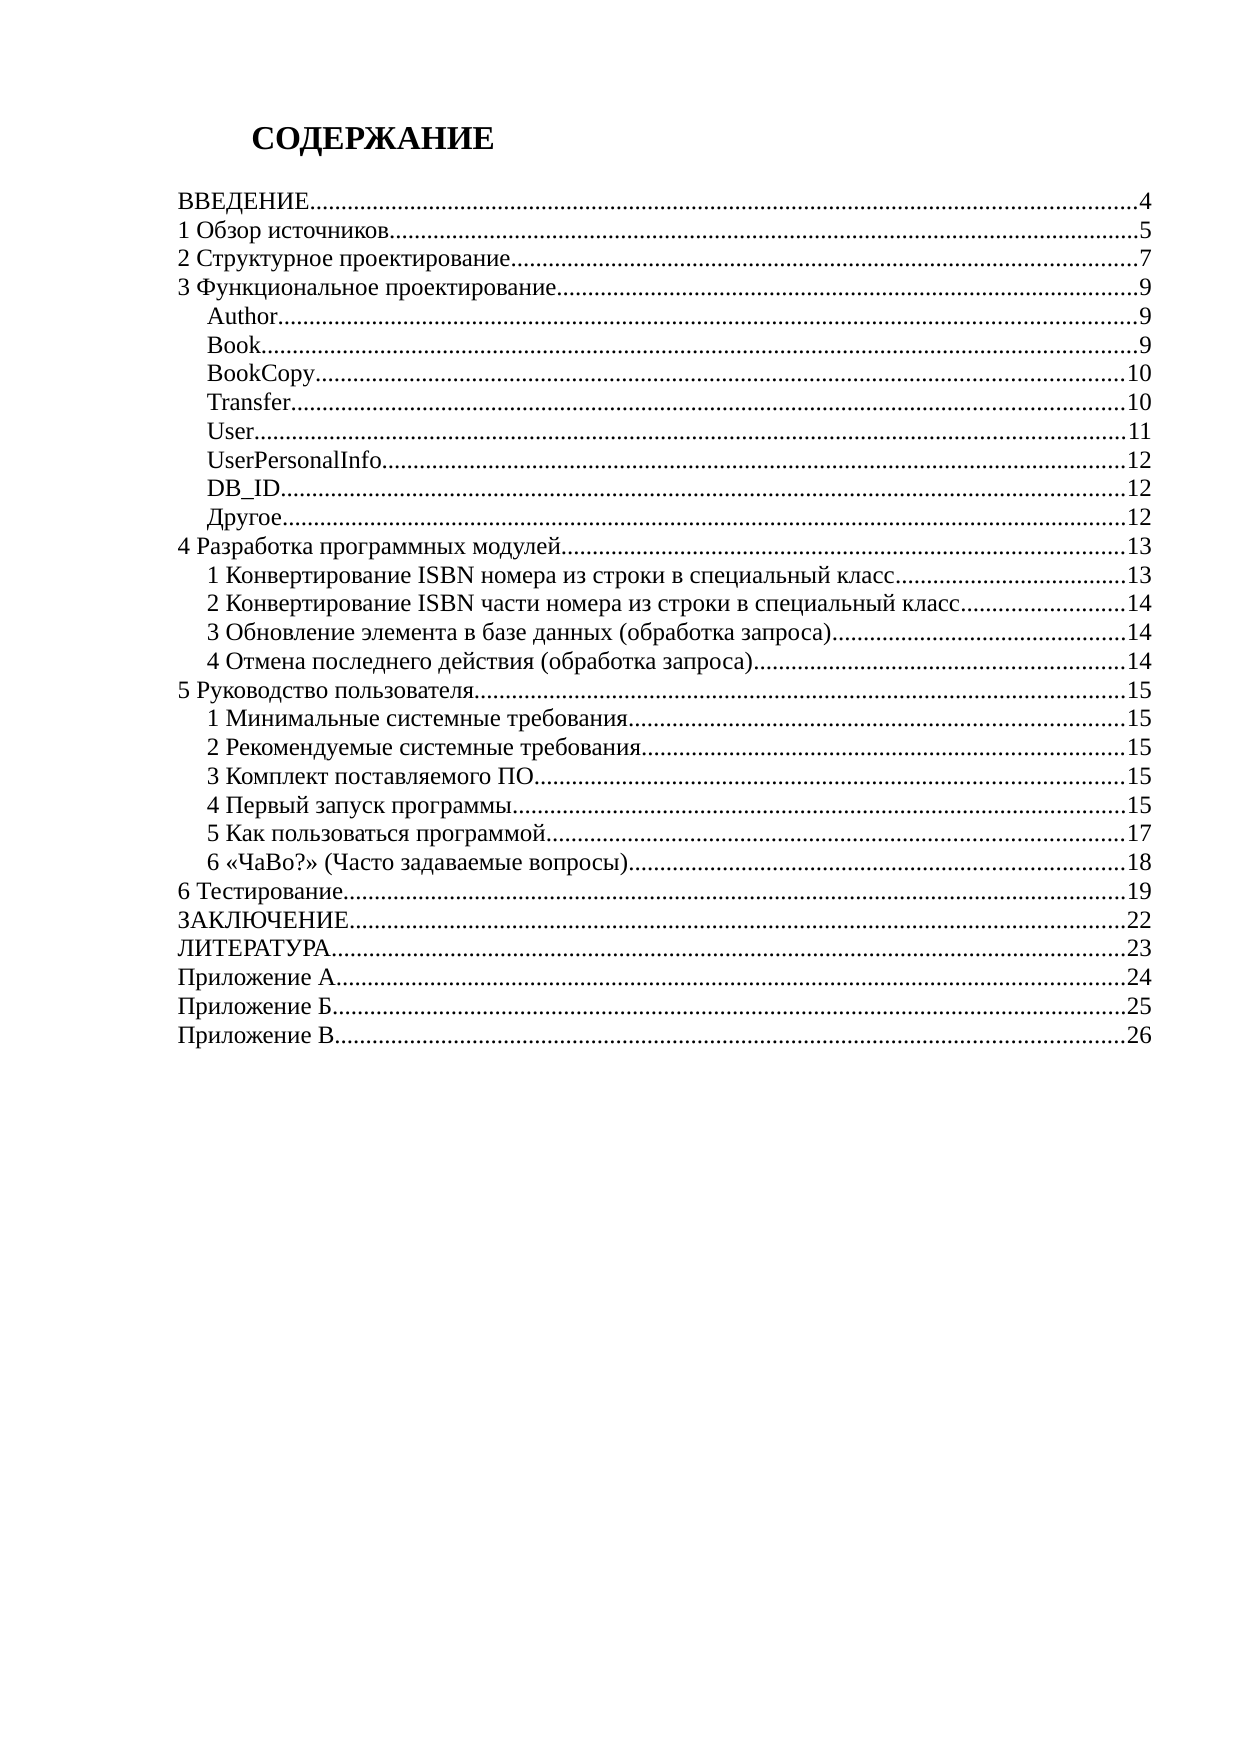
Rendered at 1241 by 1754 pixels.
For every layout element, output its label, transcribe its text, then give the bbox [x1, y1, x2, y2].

text 6 «ЧаВо?» (Часто задаваемые вопросы) 18 [207, 847, 1152, 876]
text Author 9 [207, 301, 1152, 330]
text 4 Отмена последнего действия (обработка запроса) 14 [207, 646, 1152, 675]
text DB_ID 12 [207, 473, 1152, 502]
text 2 Рекомендуемые системные требования 15 [207, 732, 1152, 761]
text ВВЕДЕНИЕ 4 [177, 186, 1152, 215]
text UserPersonalInfo 12 [207, 445, 1152, 473]
text Приложение В 26 [177, 1020, 1152, 1048]
text 1 Обзор источников 5 [177, 215, 1152, 243]
subtitle СОДЕРЖАНИЕ [251, 118, 1152, 156]
text 2 Конвертирование ISBN части номера из строки в специальный класс 14 [207, 588, 1152, 617]
text Transfer 10 [207, 387, 1152, 416]
text 5 Руководство пользователя 15 [177, 675, 1152, 703]
text BookCopy 10 [207, 358, 1152, 387]
text 5 Как пользоваться программой 17 [207, 818, 1152, 847]
text 4 Разработка программных модулей 13 [177, 531, 1152, 560]
text ЗАКЛЮЧЕНИЕ 22 [177, 905, 1152, 933]
text 1 Конвертирование ISBN номера из строки в специальный класс 13 [207, 560, 1152, 588]
text 3 Комплект поставляемого ПО 15 [207, 761, 1152, 790]
text Другое 12 [207, 502, 1152, 531]
text Book 9 [207, 330, 1152, 358]
text 3 Функциональное проектирование 9 [177, 272, 1152, 301]
text 2 Структурное проектирование 7 [177, 243, 1152, 272]
text Приложение А 24 [177, 962, 1152, 991]
text 6 Тестирование 19 [177, 876, 1152, 905]
text Приложение Б 25 [177, 991, 1152, 1020]
text ЛИТЕРАТУРА 23 [177, 933, 1152, 962]
text User 11 [207, 416, 1152, 445]
text 4 Первый запуск программы 15 [207, 790, 1152, 818]
text 1 Минимальные системные требования 15 [207, 703, 1152, 732]
text 3 Обновление элемента в базе данных (обработка запроса) 14 [207, 617, 1152, 646]
